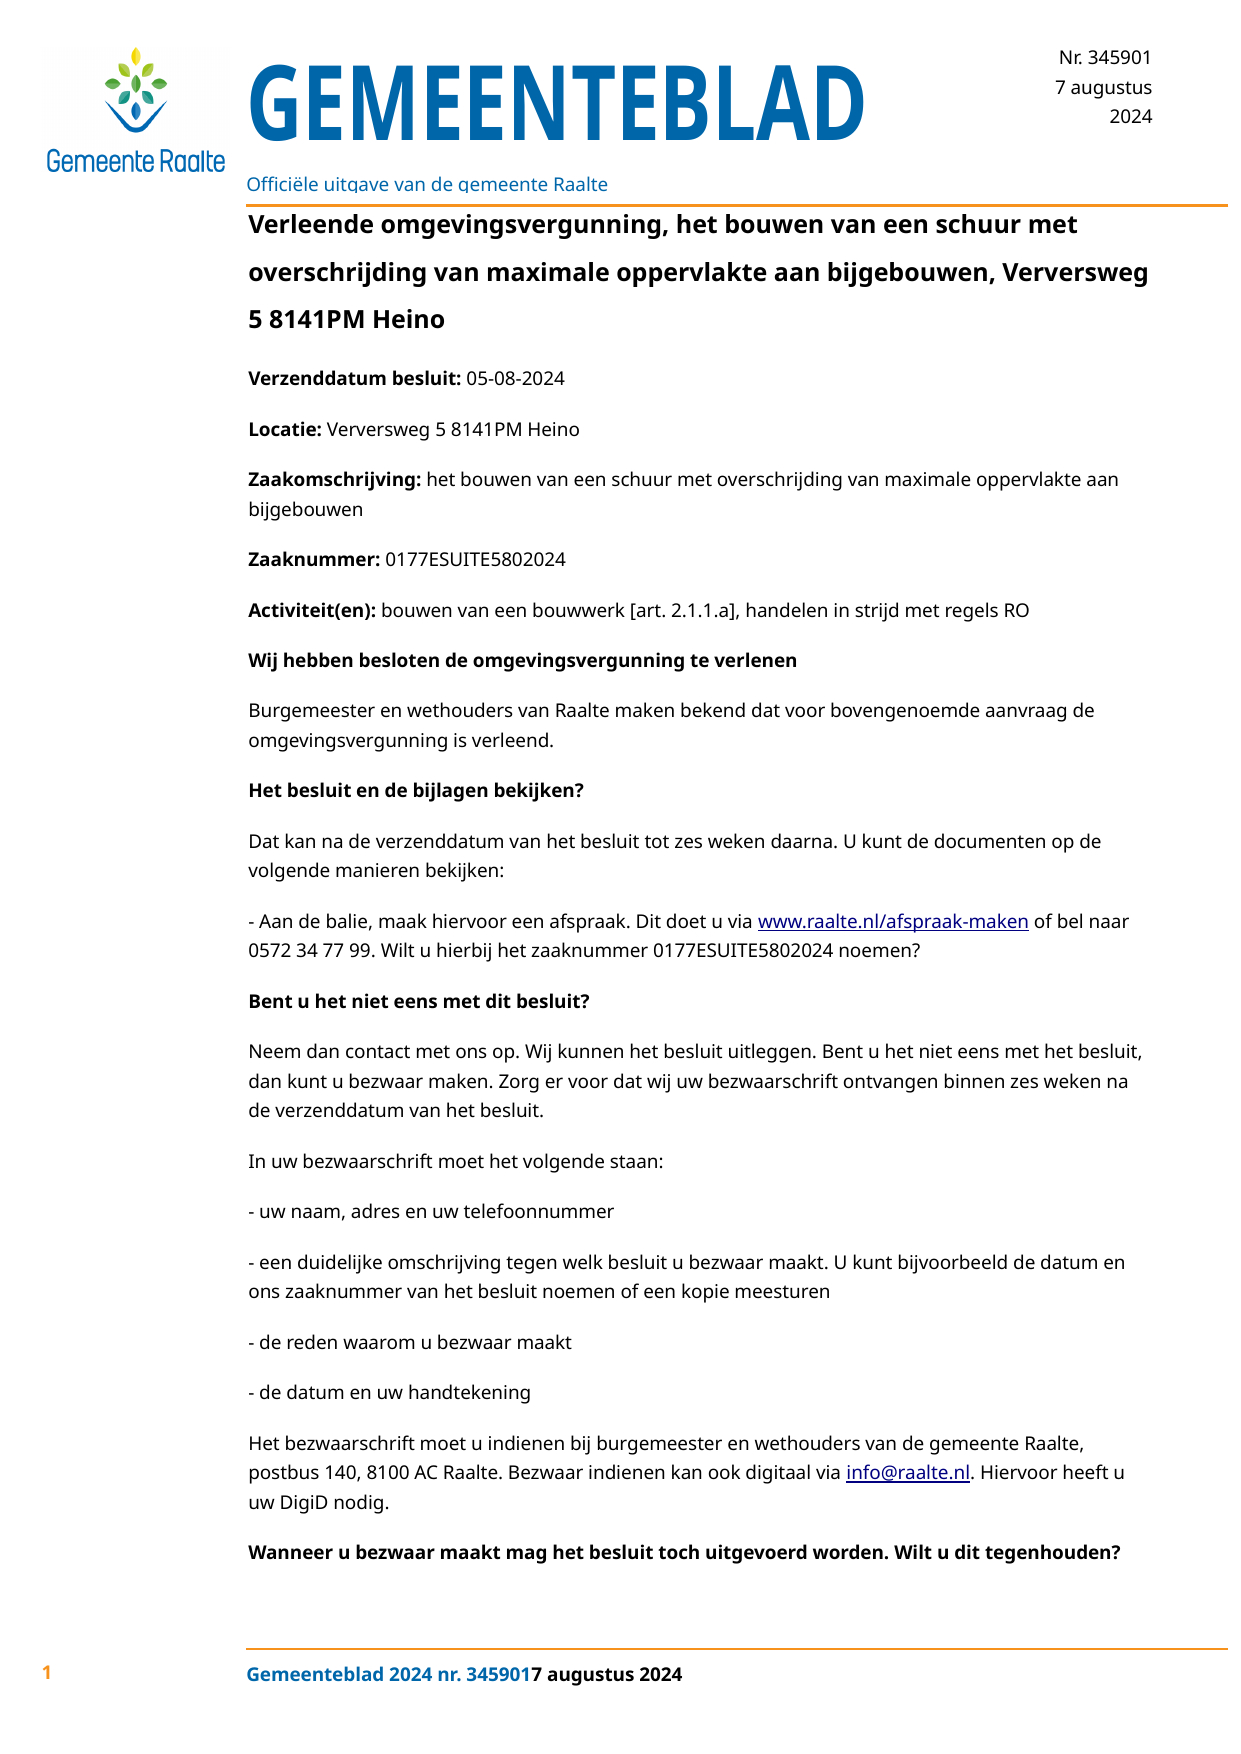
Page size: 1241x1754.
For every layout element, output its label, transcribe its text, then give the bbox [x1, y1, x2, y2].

text - uw naam, adres en uw telefoonnummer [248, 1198, 1152, 1224]
text Zaaknummer: 0177ESUITE5802024 [248, 546, 1152, 572]
text - de datum en uw handtekening [248, 1379, 1152, 1405]
text Wanneer u bezwaar maakt mag het besluit toch uitgevoerd worden. Wilt u dit tegenhouden? [248, 1539, 1152, 1565]
text Het bezwaarschrift moet u indienen bij burgemeester en wethouders van de gemeente Raalte, postbus 140, 8100 AC Raalte. Bezwaar indienen kan ook digitaal via info@raalte.nl. Hiervoor heeft u uw DigiD nodig. [248, 1430, 1152, 1514]
text - de reden waarom u bezwaar maakt [248, 1329, 1152, 1354]
text - Aan de balie, maak hiervoor een afspraak. Dit doet u via www.raalte.nl/afspraak-maken of bel naar 0572 34 77 99. Wilt u hierbij het zaaknummer 0177ESUITE5802024 noemen? [248, 908, 1152, 963]
text Activiteit(en): bouwen van een bouwwerk [art. 2.1.1.a], handelen in strijd met regels RO [248, 597, 1152, 622]
text Verleende omgevingsvergunning, het bouwen van een schuur met overschrijding van maximale oppervlakte aan bijgebouwen, Verversweg 5 8141PM Heino [248, 207, 1152, 336]
text Wij hebben besloten de omgevingsvergunning te verlenen [248, 647, 1152, 673]
text Locatie: Verversweg 5 8141PM Heino [248, 416, 1152, 442]
text Het besluit en de bijlagen bekijken? [248, 778, 1152, 803]
text Bent u het niet eens met dit besluit? [248, 988, 1152, 1014]
text Neem dan contact met ons op. Wij kunnen het besluit uitleggen. Bent u het niet eens met het besluit, dan kunt u bezwaar maken. Zorg er voor dat wij uw bezwaarschrift ontvangen binnen zes weken na de verzenddatum van het besluit. [248, 1038, 1152, 1123]
text Dat kan na de verzenddatum van het besluit tot zes weken daarna. U kunt de documenten op de volgende manieren bekijken: [248, 828, 1152, 883]
text Verzenddatum besluit: 05-08-2024 [248, 366, 1152, 391]
text - een duidelijke omschrijving tegen welk besluit u bezwaar maakt. U kunt bijvoorbeeld de datum en ons zaaknummer van het besluit noemen of een kopie meesturen [248, 1249, 1152, 1304]
text Zaakomschrijving: het bouwen van een schuur met overschrijding van maximale oppervlakte aan bijgebouwen [248, 466, 1152, 522]
text Burgemeester en wethouders van Raalte maken bekend dat voor bovengenoemde aanvraag de omgevingsvergunning is verleend. [248, 698, 1152, 753]
text In uw bezwaarschrift moet het volgende staan: [248, 1148, 1152, 1174]
picture [41, 47, 231, 172]
